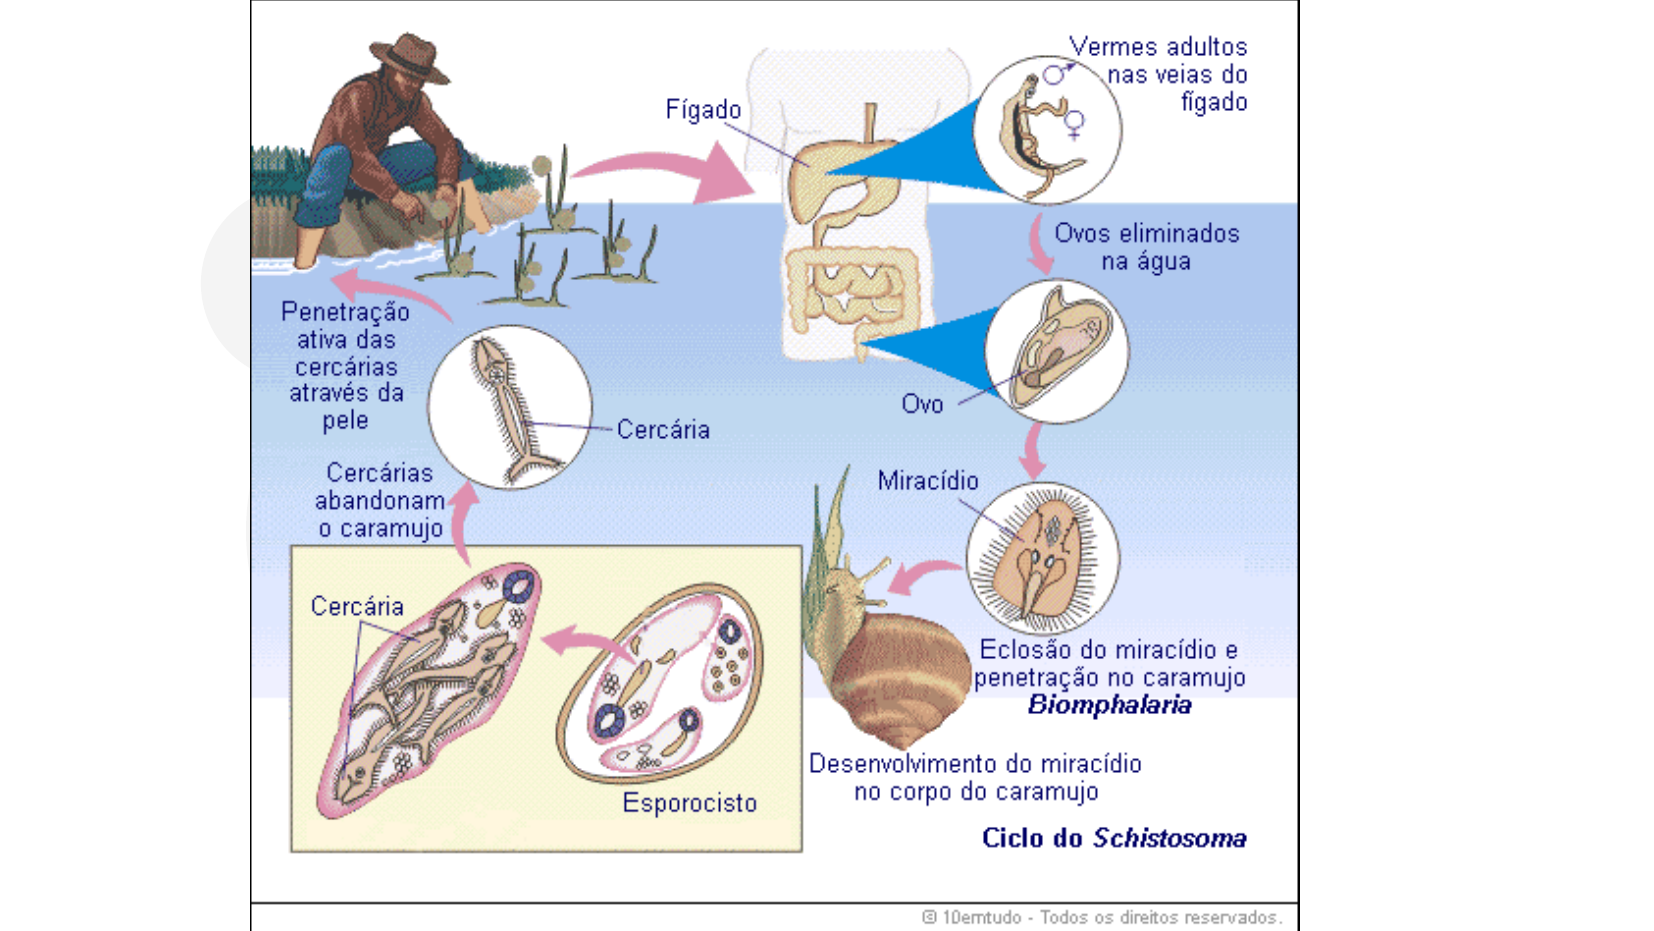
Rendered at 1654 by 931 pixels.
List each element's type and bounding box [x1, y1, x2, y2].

picture [250, 0, 1300, 931]
text_box [1300, 0, 1654, 931]
